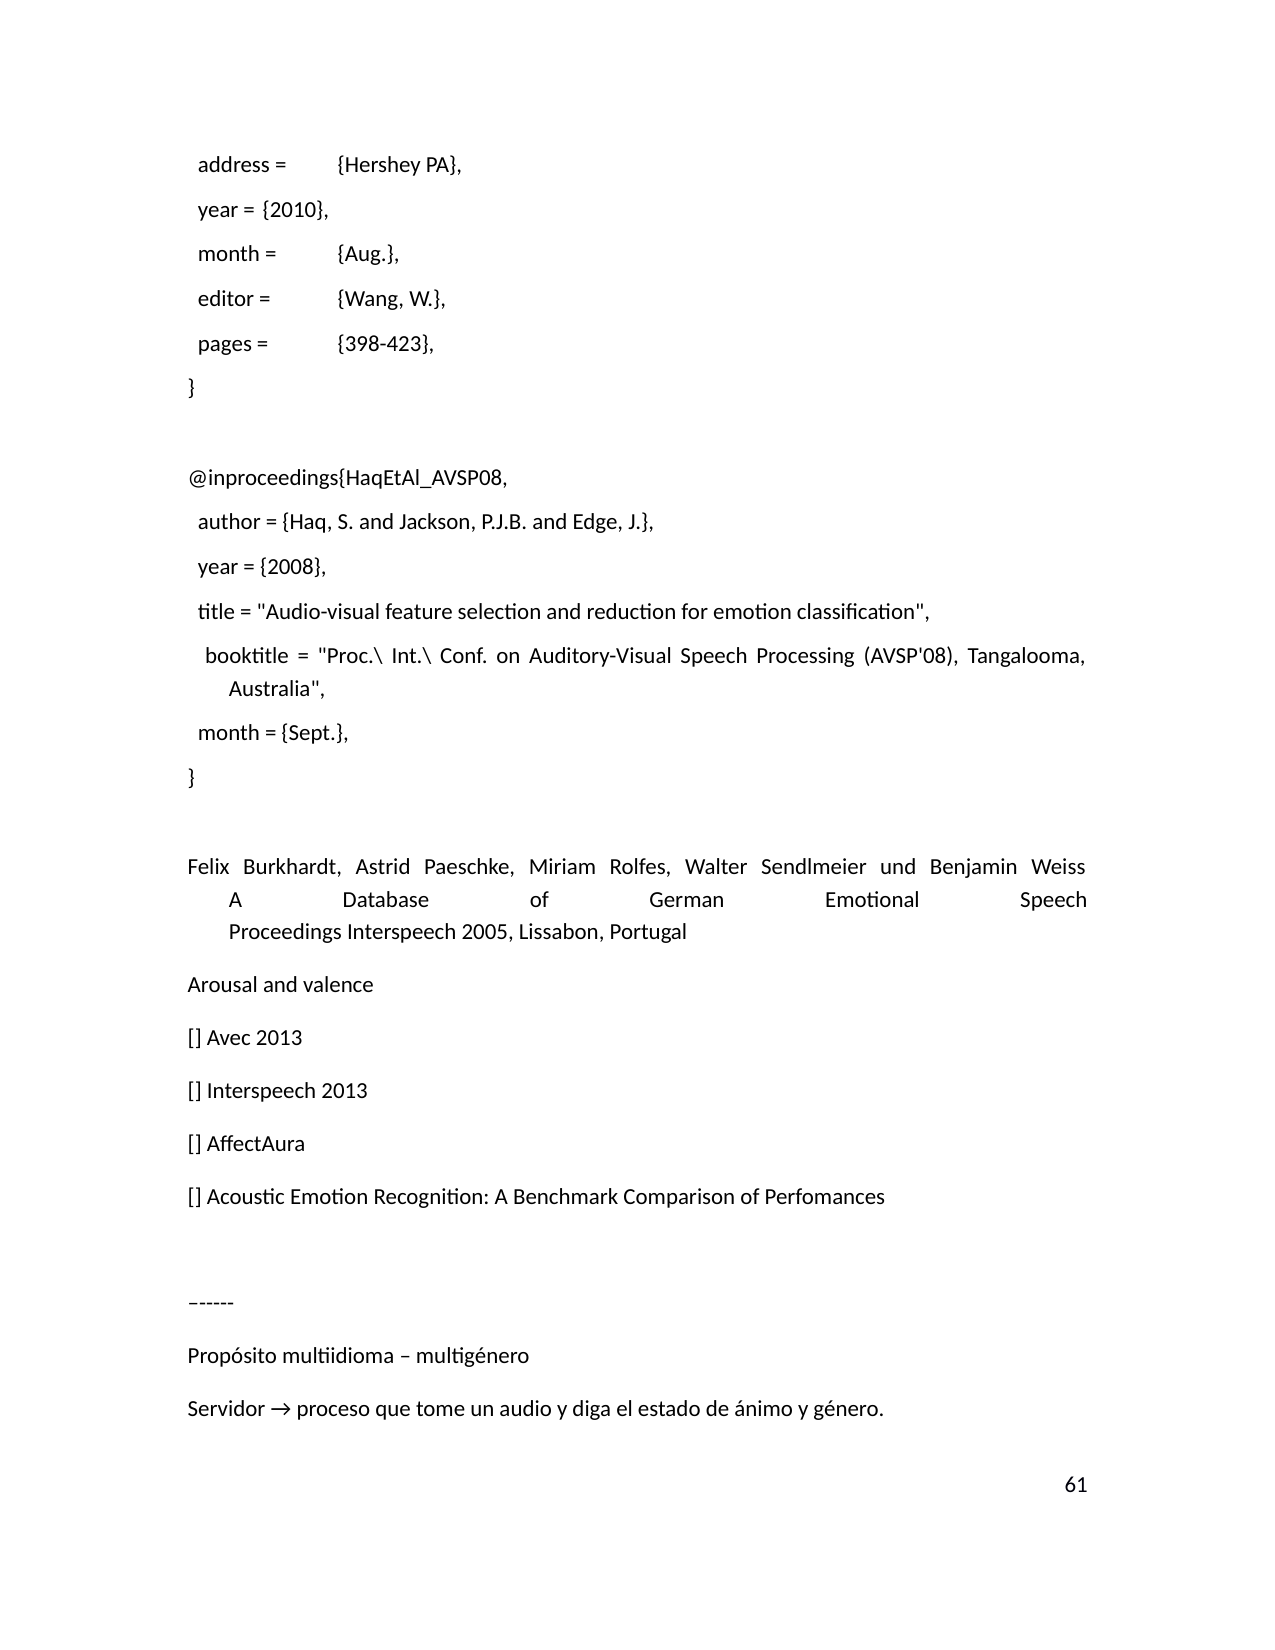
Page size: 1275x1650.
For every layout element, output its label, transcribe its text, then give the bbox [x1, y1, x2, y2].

text [] AffectAura [187, 1129, 1087, 1157]
text pages = {398-423}, [187, 329, 1087, 357]
text @inproceedings{HaqEtAl_AVSP08, [187, 463, 1087, 491]
text address = {Hershey PA}, [187, 150, 1087, 178]
text Servidor → proceso que tome un audio y diga el estado de ánimo y género. [187, 1394, 1087, 1422]
text title = "Audio-visual feature selection and reduction for emotion classification", [187, 597, 1087, 625]
text editor = {Wang, W.}, [187, 284, 1087, 312]
text [] Avec 2013 [187, 1023, 1087, 1051]
text author = {Haq, S. and Jackson, P.J.B. and Edge, J.}, [187, 507, 1087, 536]
text [] Interspeech 2013 [187, 1076, 1087, 1104]
text } [187, 373, 1087, 401]
text month = {Aug.}, [187, 239, 1087, 267]
text booktitle = "Proc.\ Int.\ Conf. on Auditory-Visual Speech Processing (AVSP'08), Tangalooma, Australia", [187, 642, 1087, 702]
text Arousal and valence [187, 970, 1087, 998]
text } [187, 763, 1087, 791]
text [] Acoustic Emotion Recognition: A Benchmark Comparison of Perfomances [187, 1182, 1087, 1210]
text month = {Sept.}, [187, 718, 1087, 746]
text Felix Burkhardt, Astrid Paeschke, Miriam Rolfes, Walter Sendlmeier und Benjamin Weiss A Database of German Emotional Speech Proceedings Interspeech 2005, Lissabon, Portugal [187, 852, 1087, 945]
text Propósito multiidioma – multigénero [187, 1341, 1087, 1369]
text year = {2010}, [187, 195, 1087, 223]
text –----- [187, 1288, 1087, 1316]
text year = {2008}, [187, 552, 1087, 580]
